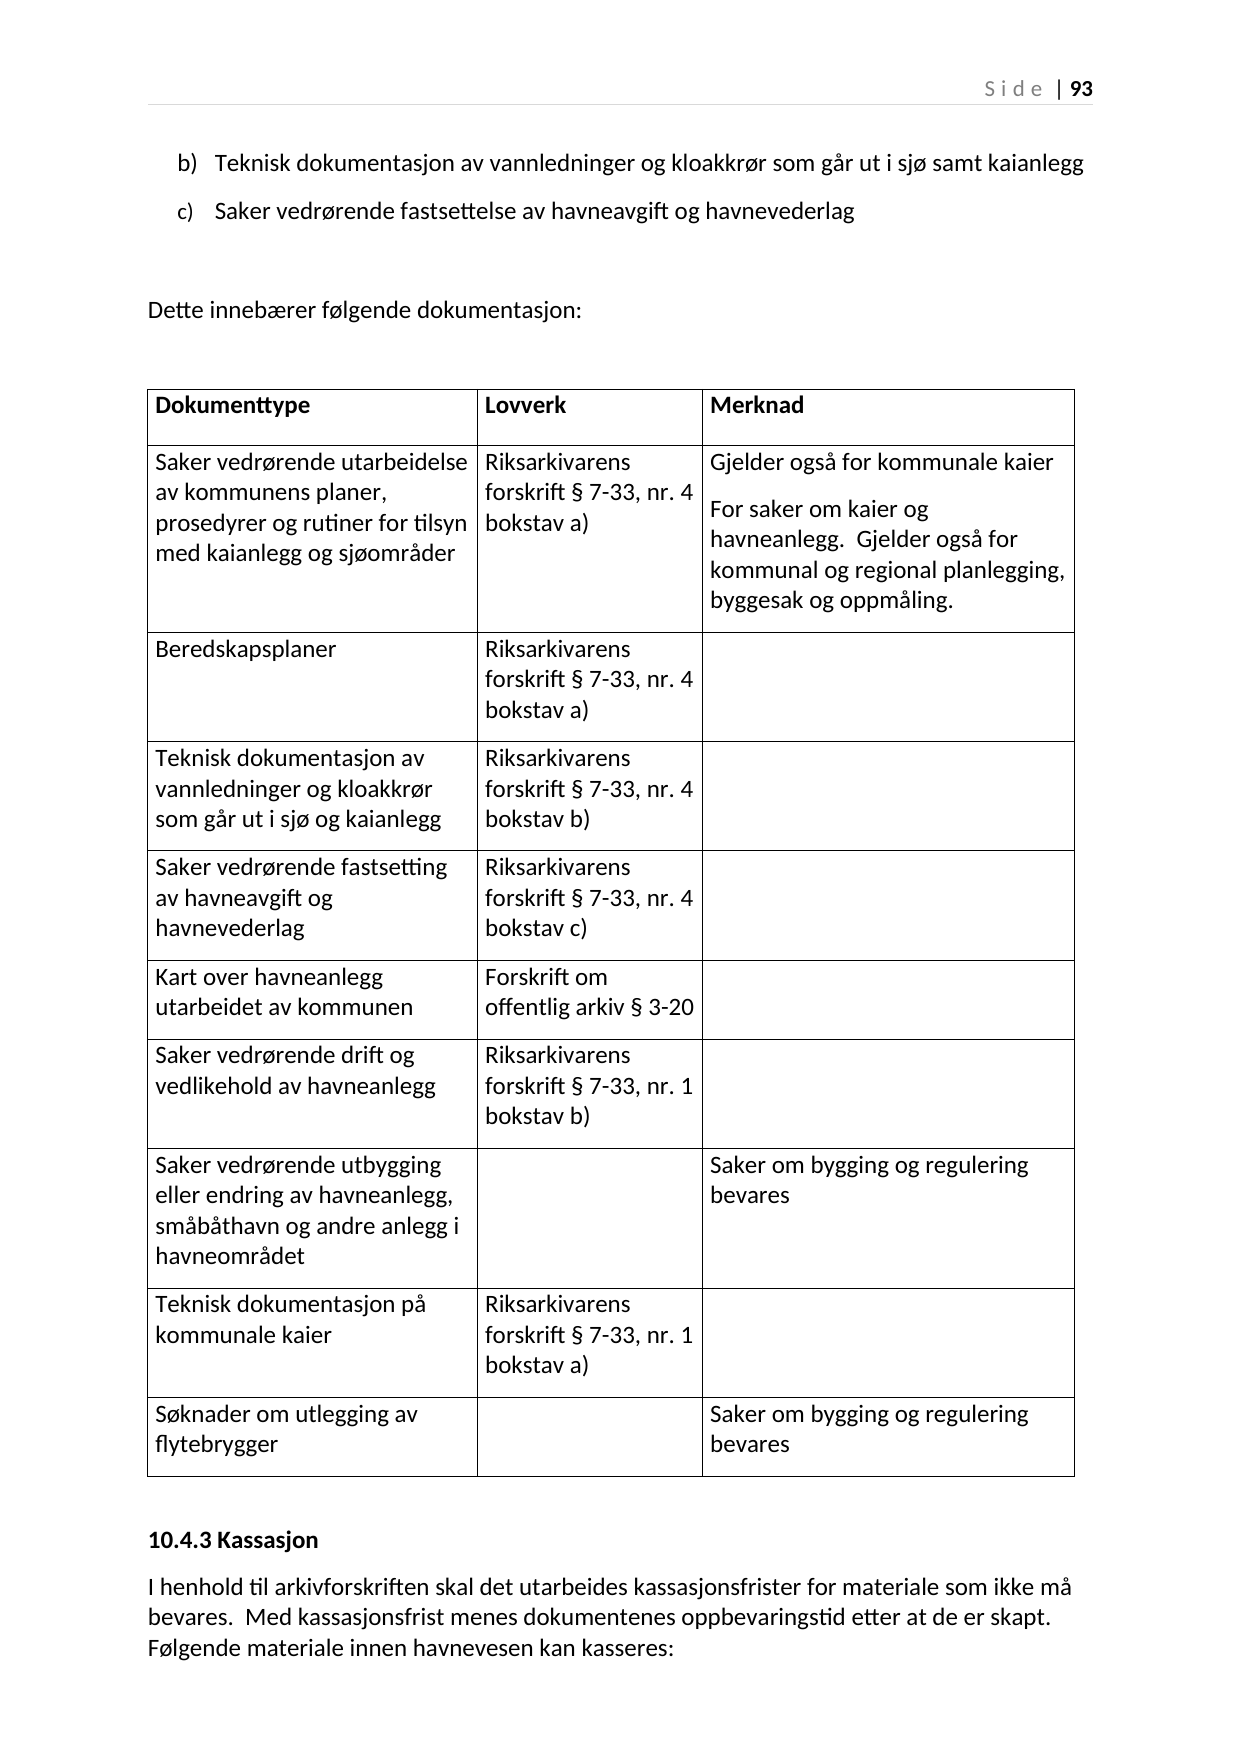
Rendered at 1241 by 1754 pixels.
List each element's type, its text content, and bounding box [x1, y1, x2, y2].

table_cell Riksarkivarens forskrift § 7-33, nr. 1 bokstav b) [478, 1040, 702, 1148]
table_cell Beredskapsplaner [148, 633, 477, 741]
text I henhold til arkivforskriften skal det utarbeides kassasjonsfrister for materiale som ikke må bevares. Med kassasjonsfrist menes dokumentenes oppbevaringstid etter at de er skapt. Følgende materiale innen havnevesen kan kasseres: [148, 1571, 1093, 1662]
table_cell Teknisk dokumentasjon på kommunale kaier [148, 1289, 477, 1397]
table_cell Forskrift om offentlig arkiv § 3-20 [478, 961, 702, 1038]
table_cell [703, 851, 1074, 960]
table_header Dokumenttype [148, 390, 477, 445]
list Teknisk dokumentasjon av vannledninger og kloakkrør som går ut i sjø samt kaianlegg [177, 148, 1093, 178]
table_header Merknad [703, 390, 1074, 445]
table_header Lovverk [478, 390, 702, 445]
table_cell [703, 961, 1074, 1038]
table_cell [703, 742, 1074, 850]
table_cell Riksarkivarens forskrift § 7-33, nr. 4 bokstav a) [478, 633, 702, 741]
table_cell Kart over havneanlegg utarbeidet av kommunen [148, 961, 477, 1038]
table_cell [478, 1398, 702, 1476]
table_cell Riksarkivarens forskrift § 7-33, nr. 4 bokstav c) [478, 851, 702, 960]
table_cell Gjelder også for kommunale kaier For saker om kaier og havneanlegg. Gjelder også for kommunal og regional planlegging, byggesak og oppmåling. [703, 446, 1074, 632]
text 10.4.3 Kassasjon [148, 1524, 1093, 1554]
table_cell Saker om bygging og regulering bevares [703, 1149, 1074, 1287]
table_cell [703, 1289, 1074, 1397]
table_cell [703, 1040, 1074, 1148]
table_cell [703, 633, 1074, 741]
table_cell Saker vedrørende utarbeidelse av kommunens planer, prosedyrer og rutiner for tilsyn med kaianlegg og sjøområder [148, 446, 477, 632]
table_cell Saker vedrørende utbygging eller endring av havneanlegg, småbåthavn og andre anlegg i havneområdet [148, 1149, 477, 1287]
table_cell Saker vedrørende drift og vedlikehold av havneanlegg [148, 1040, 477, 1148]
table_cell Saker om bygging og regulering bevares [703, 1398, 1074, 1476]
table_cell Søknader om utlegging av flytebrygger [148, 1398, 477, 1476]
text Dette innebærer følgende dokumentasjon: [148, 294, 1093, 325]
table_cell Riksarkivarens forskrift § 7-33, nr. 4 bokstav b) [478, 742, 702, 850]
table_cell Saker vedrørende fastsetting av havneavgift og havnevederlag [148, 851, 477, 960]
table_cell Riksarkivarens forskrift § 7-33, nr. 1 bokstav a) [478, 1289, 702, 1397]
list Saker vedrørende fastsettelse av havneavgift og havnevederlag [177, 195, 1093, 225]
table_cell Riksarkivarens forskrift § 7-33, nr. 4 bokstav a) [478, 446, 702, 632]
table_cell Teknisk dokumentasjon av vannledninger og kloakkrør som går ut i sjø og kaianlegg [148, 742, 477, 850]
table_cell [478, 1149, 702, 1287]
